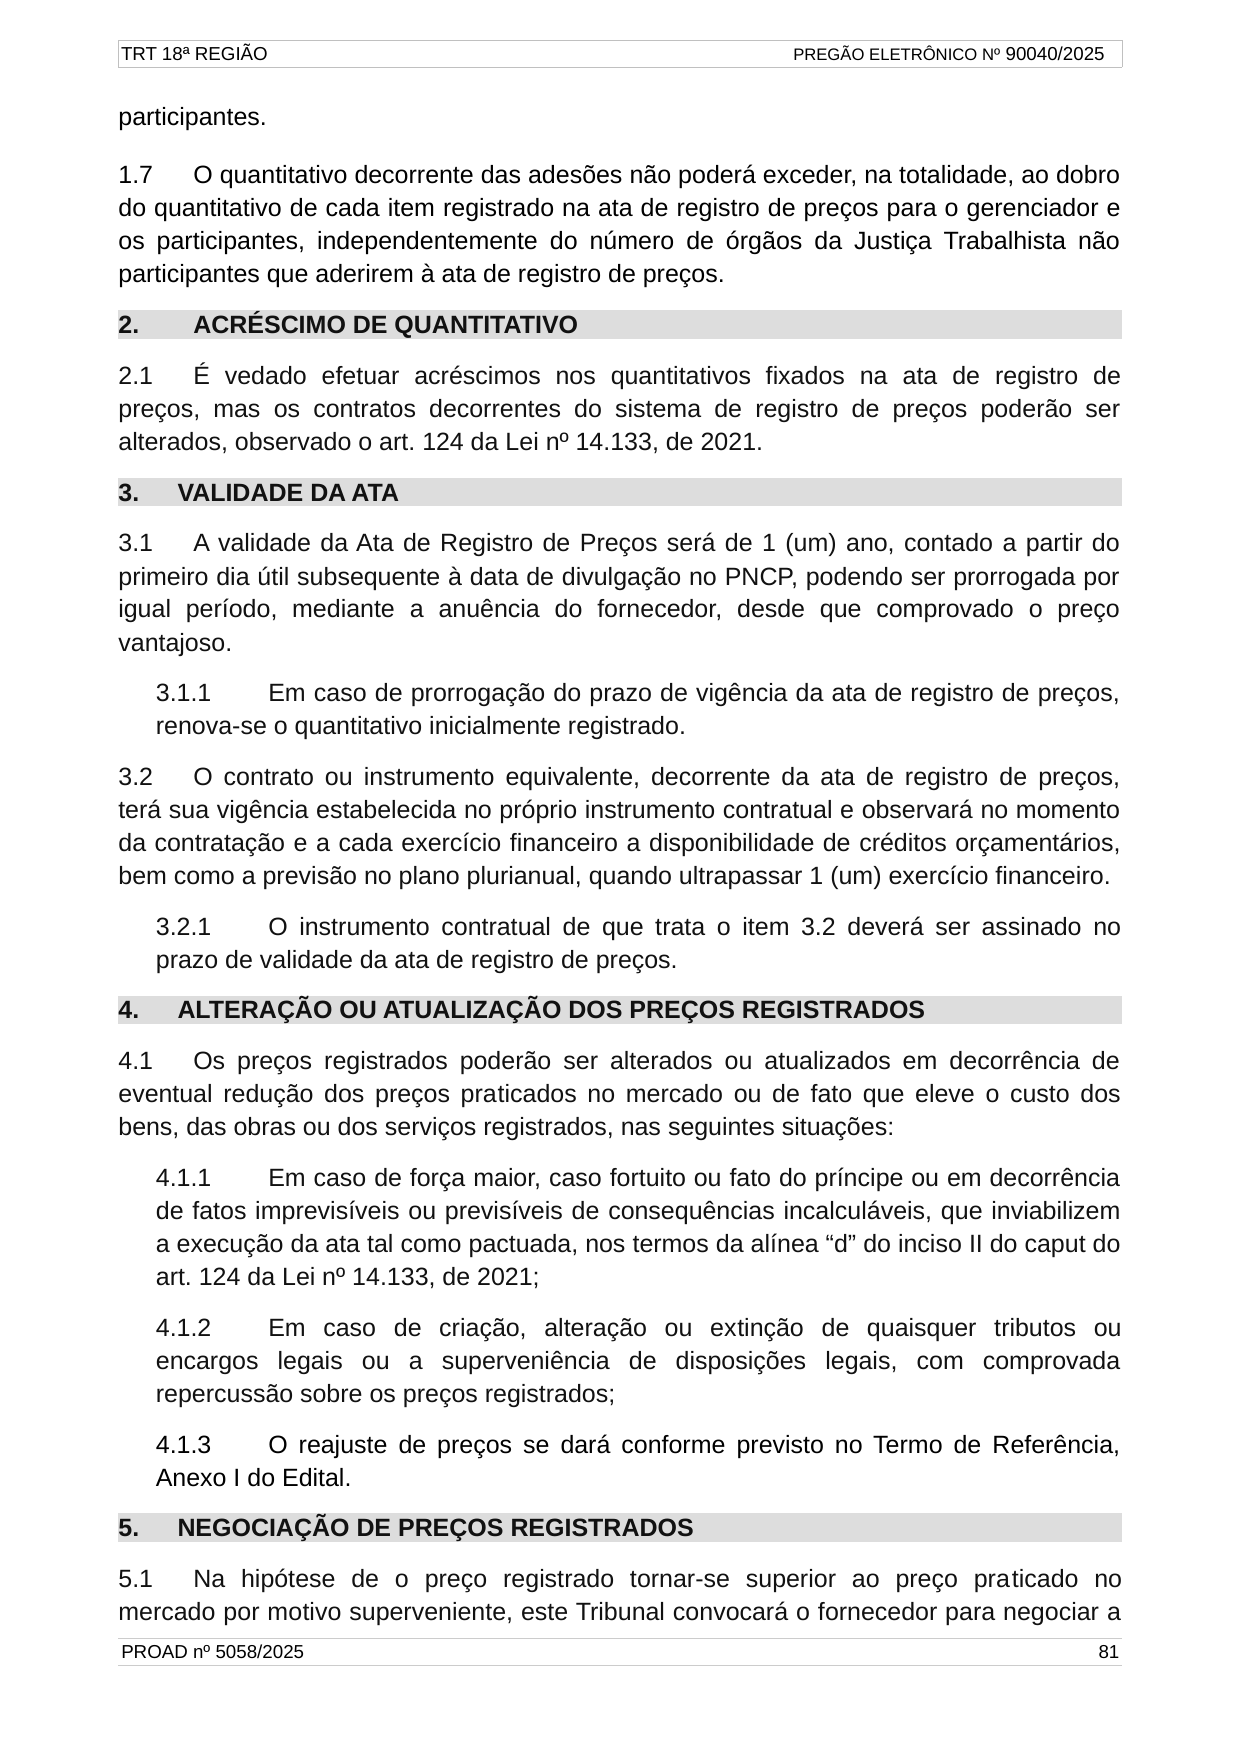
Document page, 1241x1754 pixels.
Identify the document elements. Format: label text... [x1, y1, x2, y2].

text 2. ACRÉSCIMO DE QUANTITATIVO [118, 310, 1122, 339]
list 3.1.1 Em caso de prorrogação do prazo de vigência da ata de registro de preços, renova-se o quantitativo inicialmente registrado. [118, 678, 1122, 740]
list 3. VALIDADE DA ATA [118, 478, 1122, 506]
list 2.1 É vedado efetuar acréscimos nos quantitativos fixados na ata de registro de preços, mas os contratos decorrentes do sistema de registro de preços poderão ser alterados, observado o art. 124 da Lei nº 14.133, de 2021. [118, 361, 1122, 456]
list 4.1 Os preços registrados poderão ser alterados ou atualizados em decorrência de eventual redução dos preços praticados no mercado ou de fato que eleve o custo dos bens, das obras ou dos serviços registrados, nas seguintes situações: [118, 1046, 1122, 1141]
list 5.1 Na hipótese de o preço registrado tornar-se superior ao preço praticado no mercado por motivo superveniente, este Tribunal convocará o fornecedor para negociar a [118, 1564, 1122, 1626]
list 3.1 A validade da Ata de Registro de Preços será de 1 (um) ano, contado a partir do primeiro dia útil subsequente à data de divulgação no PNCP, podendo ser prorrogada por igual período, mediante a anuência do fornecedor, desde que comprovado o preço vantajoso. [118, 528, 1122, 656]
list participantes. [118, 102, 1122, 130]
list 3.2 O contrato ou instrumento equivalente, decorrente da ata de registro de preços, terá sua vigência estabelecida no próprio instrumento contratual e observará no momento da contratação e a cada exercício financeiro a disponibilidade de créditos orçamentários, bem como a previsão no plano plurianual, quando ultrapassar 1 (um) exercício financeiro. [118, 762, 1122, 890]
list 4.1.1 Em caso de força maior, caso fortuito ou fato do príncipe ou em decorrência de fatos imprevisíveis ou previsíveis de consequências incalculáveis, que inviabilizem a execução da ata tal como pactuada, nos termos da alínea “d” do inciso II do caput do art. 124 da Lei nº 14.133, de 2021; [118, 1163, 1122, 1291]
list 1.7 O quantitativo decorrente das adesões não poderá exceder, na totalidade, ao dobro do quantitativo de cada item registrado na ata de registro de preços para o gerenciador e os participantes, independentemente do número de órgãos da Justiça Trabalhista não participantes que aderirem à ata de registro de preços. [118, 160, 1122, 287]
list 4.1.3 O reajuste de preços se dará conforme previsto no Termo de Referência, Anexo I do Edital. [118, 1429, 1122, 1491]
list 4. ALTERAÇÃO OU ATUALIZAÇÃO DOS PREÇOS REGISTRADOS [118, 996, 1122, 1024]
list 3.2.1 O instrumento contratual de que trata o item 3.2 deverá ser assinado no prazo de validade da ata de registro de preços. [118, 912, 1122, 973]
list 4.1.2 Em caso de criação, alteração ou extinção de quaisquer tributos ou encargos legais ou a superveniência de disposições legais, com comprovada repercussão sobre os preços registrados; [118, 1313, 1122, 1408]
list 5. NEGOCIAÇÃO DE PREÇOS REGISTRADOS [118, 1513, 1122, 1542]
